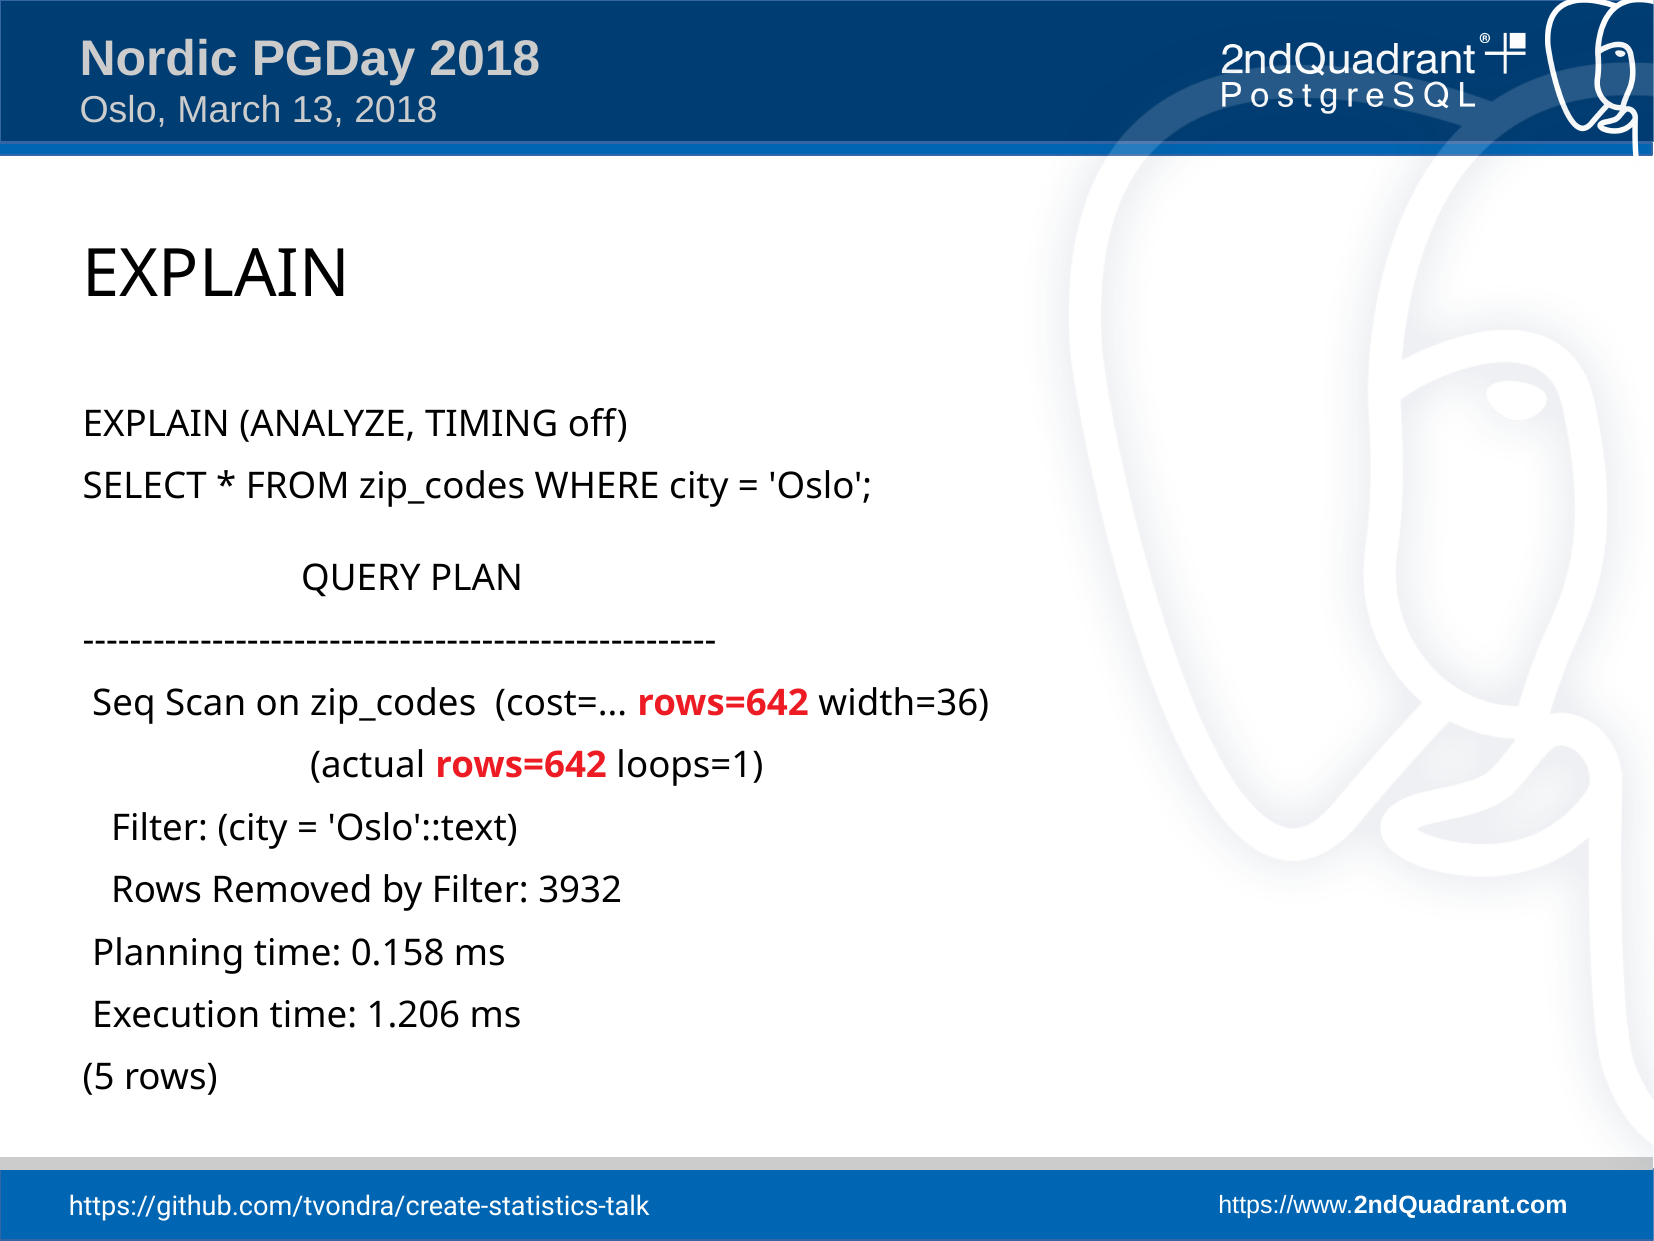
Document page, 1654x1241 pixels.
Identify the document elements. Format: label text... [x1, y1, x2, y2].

title EXPLAIN [82, 167, 1571, 375]
picture [632, 0, 1654, 1241]
list EXPLAIN (ANALYZE, TIMING off) SELECT * FROM zip_codes WHERE city = 'Oslo'; QUERY PLAN ------------------------------------------------------ Seq Scan on zip_codes (cost=... rows=642 width=36) (actual rows=642 loops=1) Filter: (city = 'Oslo'::text) Rows Removed by Filter: 3932 Planning time: 0.158 ms Execution time: 1.206 ms (5 rows) [82, 384, 1571, 1104]
